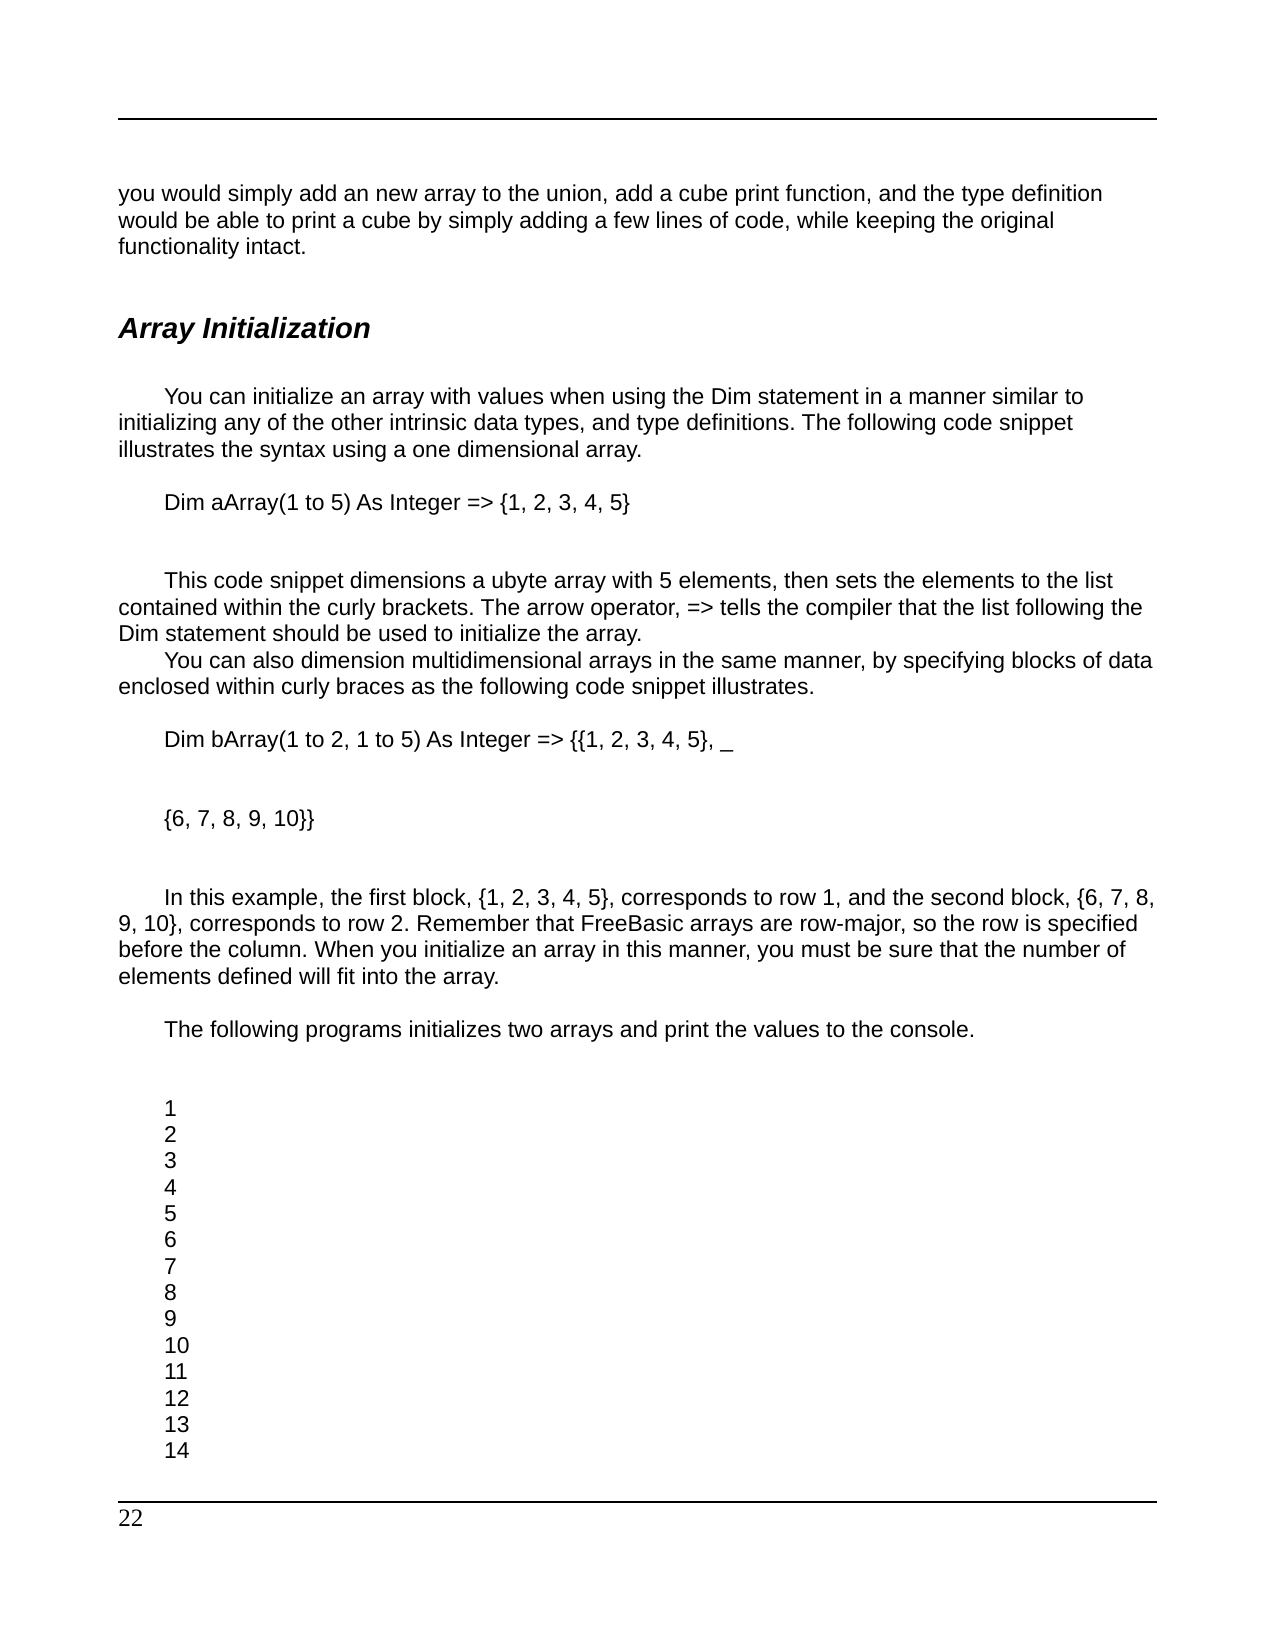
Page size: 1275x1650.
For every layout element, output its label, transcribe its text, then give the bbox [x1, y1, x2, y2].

text 9 [118, 1305, 1157, 1332]
text Dim bArray(1 to 2, 1 to 5) As Integer => {{1, 2, 3, 4, 5}, _ [118, 726, 1157, 752]
text 8 [118, 1279, 1157, 1305]
subtitle Array Initialization [118, 311, 1157, 344]
text {6, 7, 8, 9, 10}} [118, 805, 1157, 831]
text 1 [118, 1094, 1157, 1121]
text 4 [118, 1174, 1157, 1200]
text 3 [118, 1147, 1157, 1174]
text 14 [118, 1437, 1157, 1463]
text 6 [118, 1226, 1157, 1253]
text You can initialize an array with values when using the Dim statement in a manner similar to initializing any of the other intrinsic data types, and type definitions. The following code snippet illustrates the syntax using a one dimensional array. [118, 383, 1157, 462]
text 10 [118, 1332, 1157, 1358]
text 7 [118, 1253, 1157, 1279]
text Dim aArray(1 to 5) As Integer => {1, 2, 3, 4, 5} [118, 488, 1157, 515]
text you would simply add an new array to the union, add a cube print function, and the type definition would be able to print a cube by simply adding a few lines of code, while keeping the original functionality intact. [118, 180, 1157, 259]
text 11 [118, 1358, 1157, 1384]
text This code snippet dimensions a ubyte array with 5 elements, then sets the elements to the list contained within the curly brackets. The arrow operator, => tells the compiler that the list following the Dim statement should be used to initialize the array. [118, 567, 1157, 647]
text 5 [118, 1200, 1157, 1226]
text You can also dimension multidimensional arrays in the same manner, by specifying blocks of data enclosed within curly braces as the following code snippet illustrates. [118, 647, 1157, 699]
text In this example, the first block, {1, 2, 3, 4, 5}, corresponds to row 1, and the second block, {6, 7, 8, 9, 10}, corresponds to row 2. Remember that FreeBasic arrays are row-major, so the row is specified before the column. When you initialize an array in this manner, you must be sure that the number of elements defined will fit into the array. [118, 884, 1157, 989]
text 12 [118, 1384, 1157, 1411]
text 2 [118, 1121, 1157, 1147]
text 13 [118, 1411, 1157, 1437]
text The following programs initializes two arrays and print the values to the console. [118, 1016, 1157, 1042]
